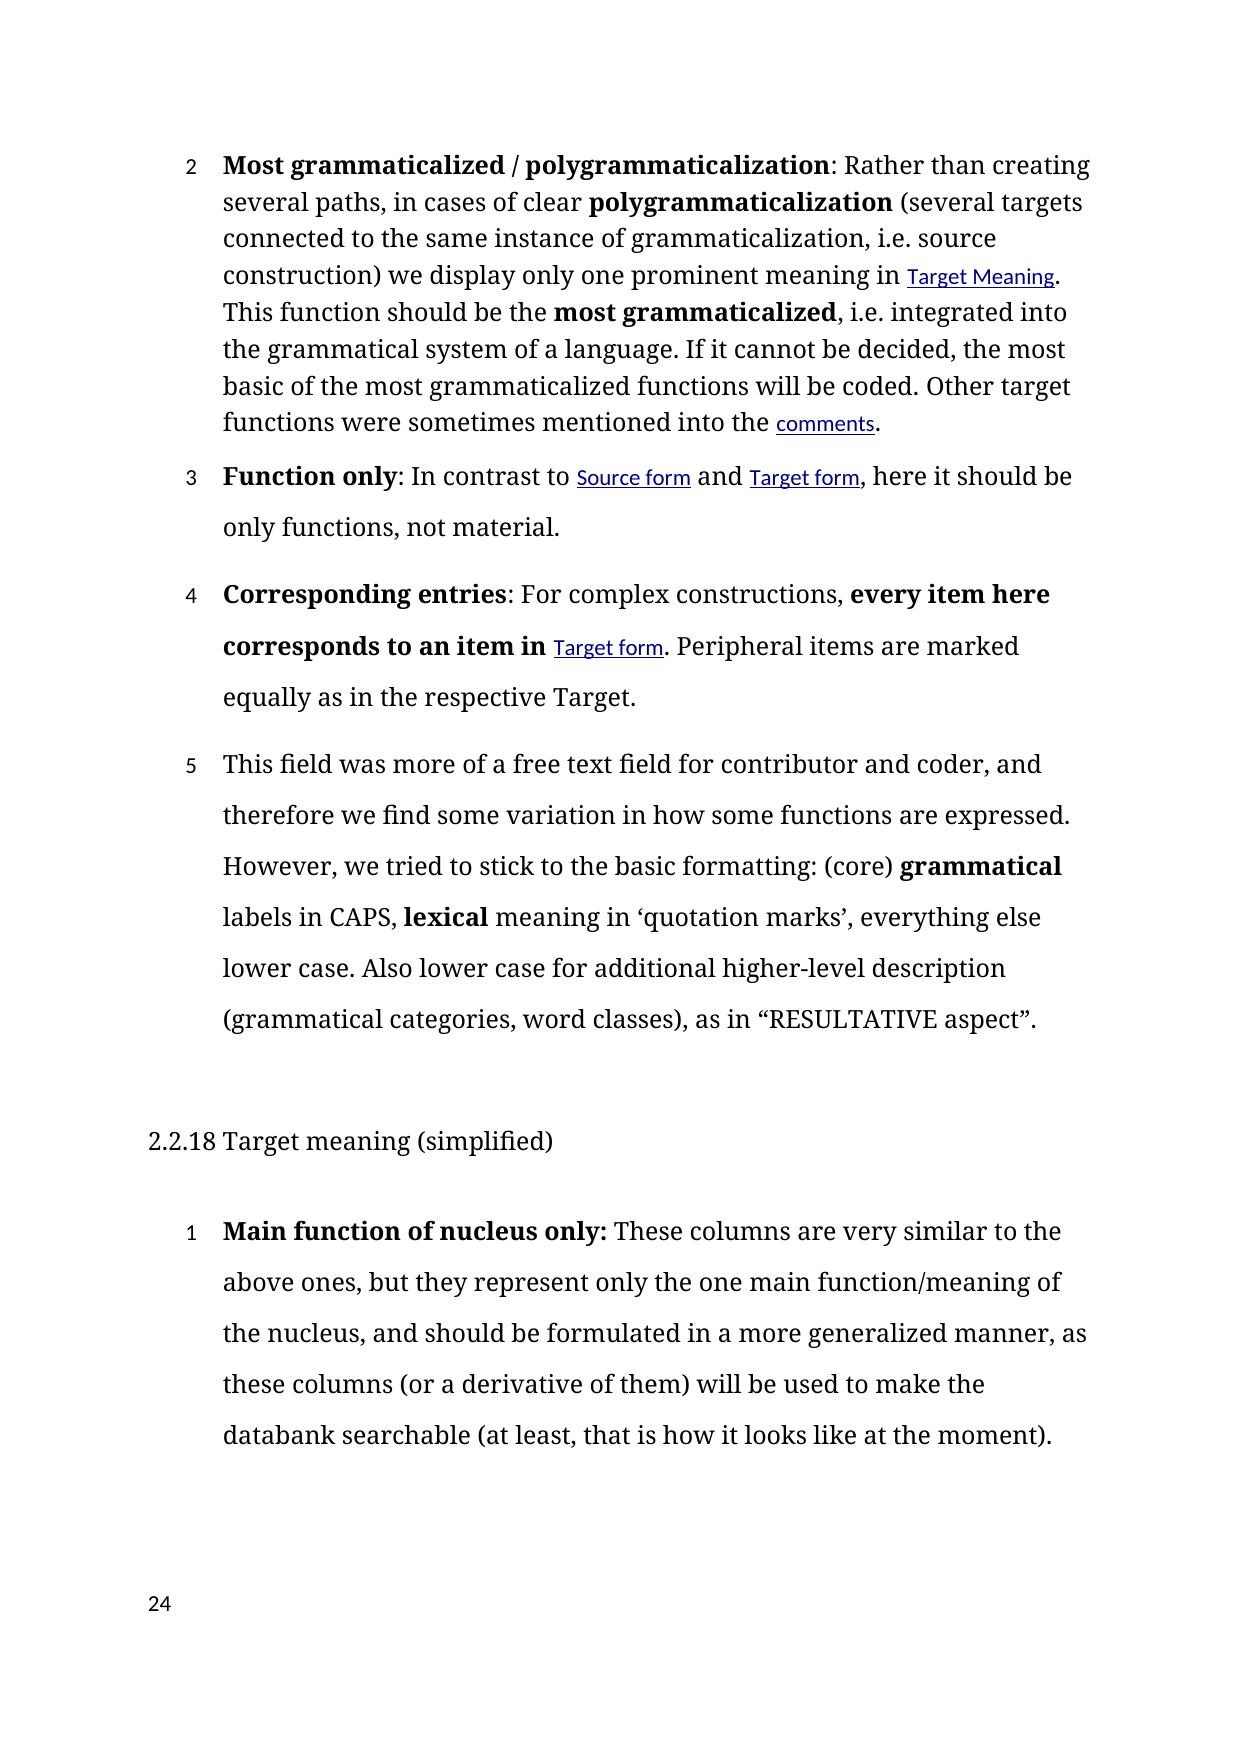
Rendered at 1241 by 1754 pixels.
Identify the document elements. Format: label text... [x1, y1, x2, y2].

list Most grammaticalized / polygrammaticalization: Rather than creating several paths, in cases of clear polygrammaticalization (several targets connected to the same instance of grammaticalization, i.e. source construction) we display only one prominent meaning in Target Meaning. This function should be the most grammaticalized, i.e. integrated into the grammatical system of a language. If it cannot be decided, the most basic of the most grammaticalized functions will be coded. Other target functions were sometimes mentioned into the comments. [185, 148, 1093, 439]
subtitle 2.2.18 Target meaning (simplified) [148, 1123, 1093, 1157]
list This field was more of a free text field for contributor and coder, and therefore we find some variation in how some functions are expressed. However, we tried to stick to the basic formatting: (core) grammatical labels in CAPS, lexical meaning in ‘quotation marks’, everything else lower case. Also lower case for additional higher-level description (grammatical categories, word classes), as in “RESULTATIVE aspect”. [185, 747, 1093, 1036]
list Corresponding entries: For complex constructions, every item here corresponds to an item in Target form. Peripheral items are marked equally as in the respective Target. [185, 577, 1093, 713]
list Function only: In contrast to Source form and Target form, here it should be only functions, not material. [185, 458, 1093, 543]
list Main function of nucleus only: These columns are very similar to the above ones, but they represent only the one main function/meaning of the nucleus, and should be formulated in a more generalized manner, as these columns (or a derivative of them) will be used to make the databank searchable (at least, that is how it looks like at the moment). [185, 1213, 1093, 1452]
